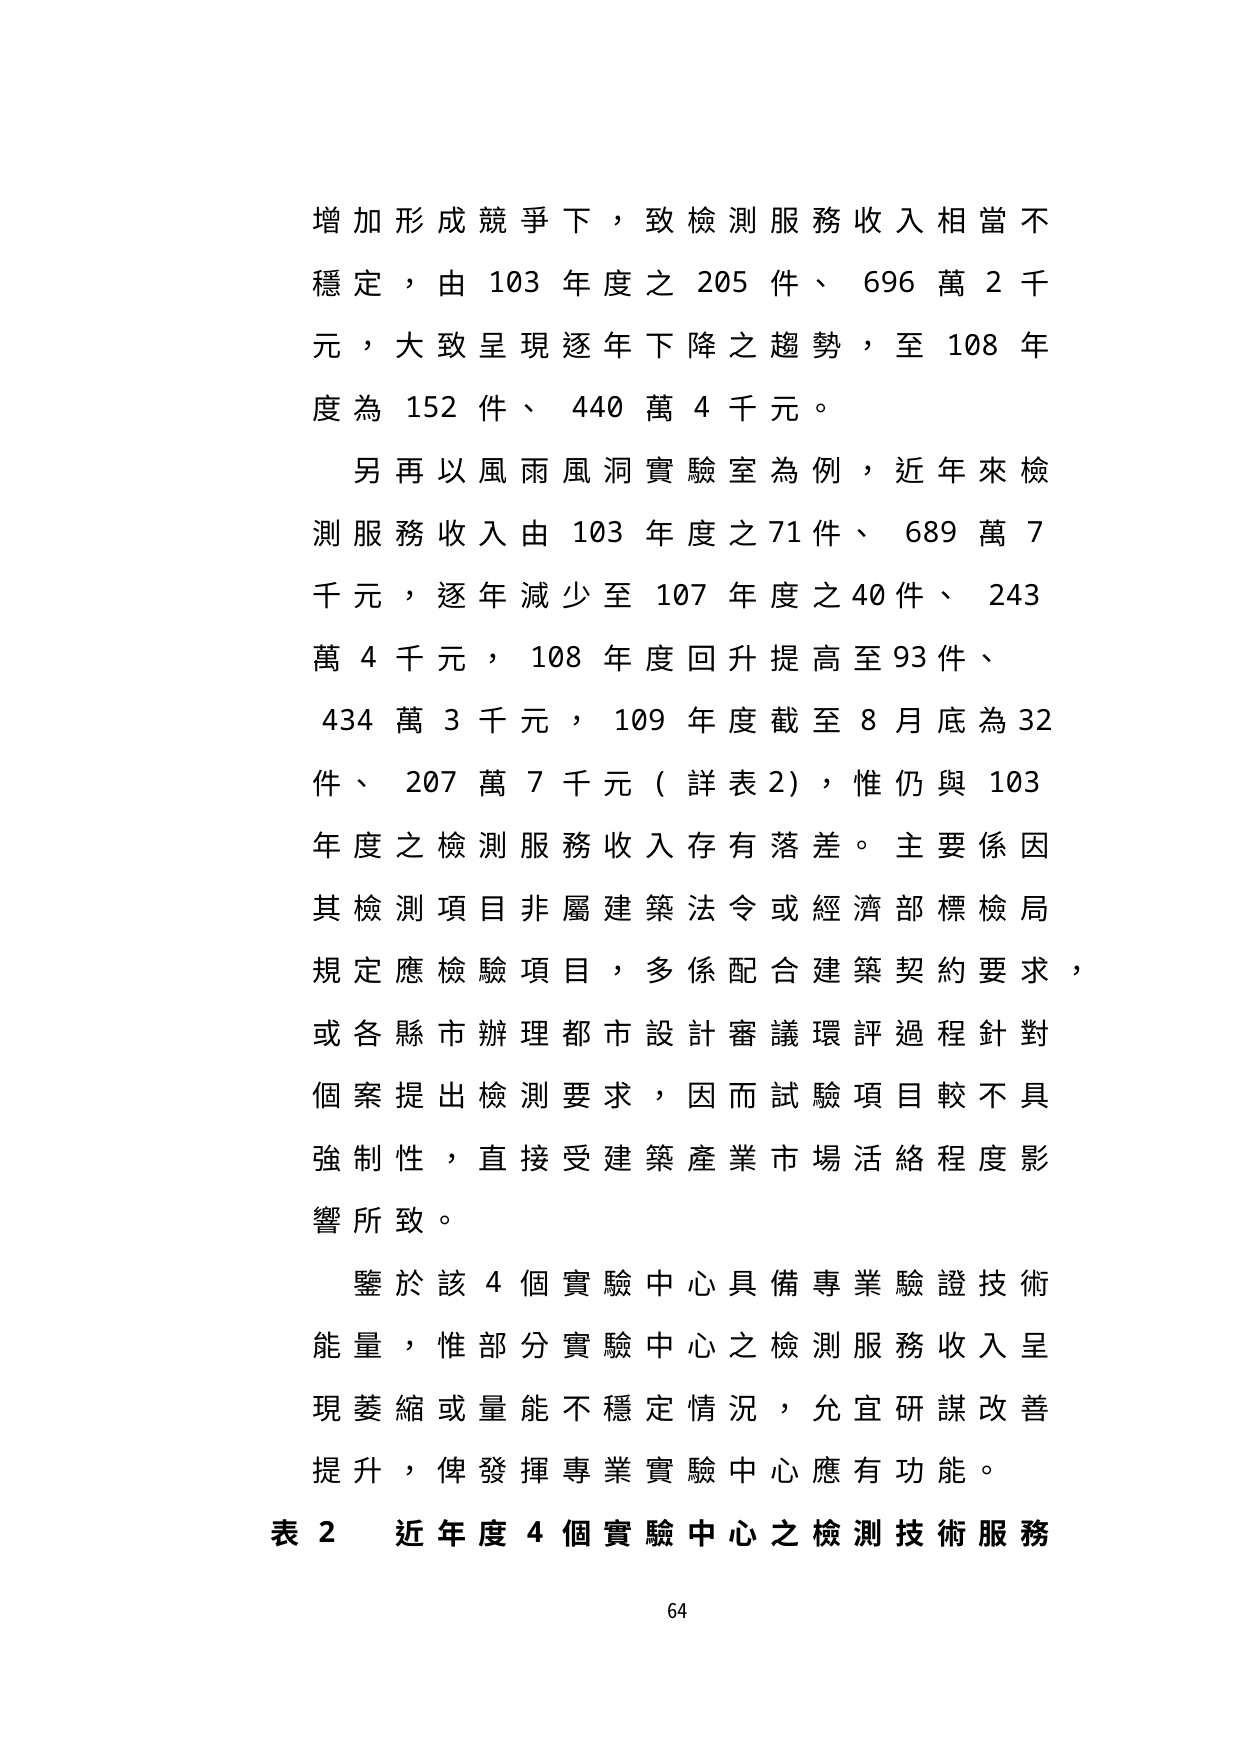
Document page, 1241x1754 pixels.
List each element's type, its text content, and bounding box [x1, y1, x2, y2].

text 鑒於該4個實驗中心具備專業驗證技術能量，惟部分實驗中心之檢測服務收入呈現萎縮或量能不穩定情況，允宜研謀改善提升，俾發揮專業實驗中心應有功能。 [269, 1240, 1056, 1490]
text 另再以風雨風洞實驗室為例，近年來檢測服務收入由103年度之71件、689萬7千元，逐年減少至107年度之40件、243萬4千元，108年度回升提高至93件、434萬3千元，109年度截至8月底為32件、207萬7千元(詳表2)，惟仍與103年度之檢測服務收入存有落差。主要係因其檢測項目非屬建築法令或經濟部標檢局規定應檢驗項目，多係配合建築契約要求，或各縣市辦理都市設計審議環評過程針對個案提出檢測要求，因而試驗項目較不具強制性，直接受建築產業市場活絡程度影響所致。 [269, 427, 1056, 1240]
text 表2 近年度4個實驗中心之檢測技術服務 [181, 1490, 1056, 1552]
text 增加形成競爭下，致檢測服務收入相當不穩定，由103年度之205件、696萬2千元，大致呈現逐年下降之趨勢，至108年度為152件、440萬4千元。 [269, 177, 1056, 427]
